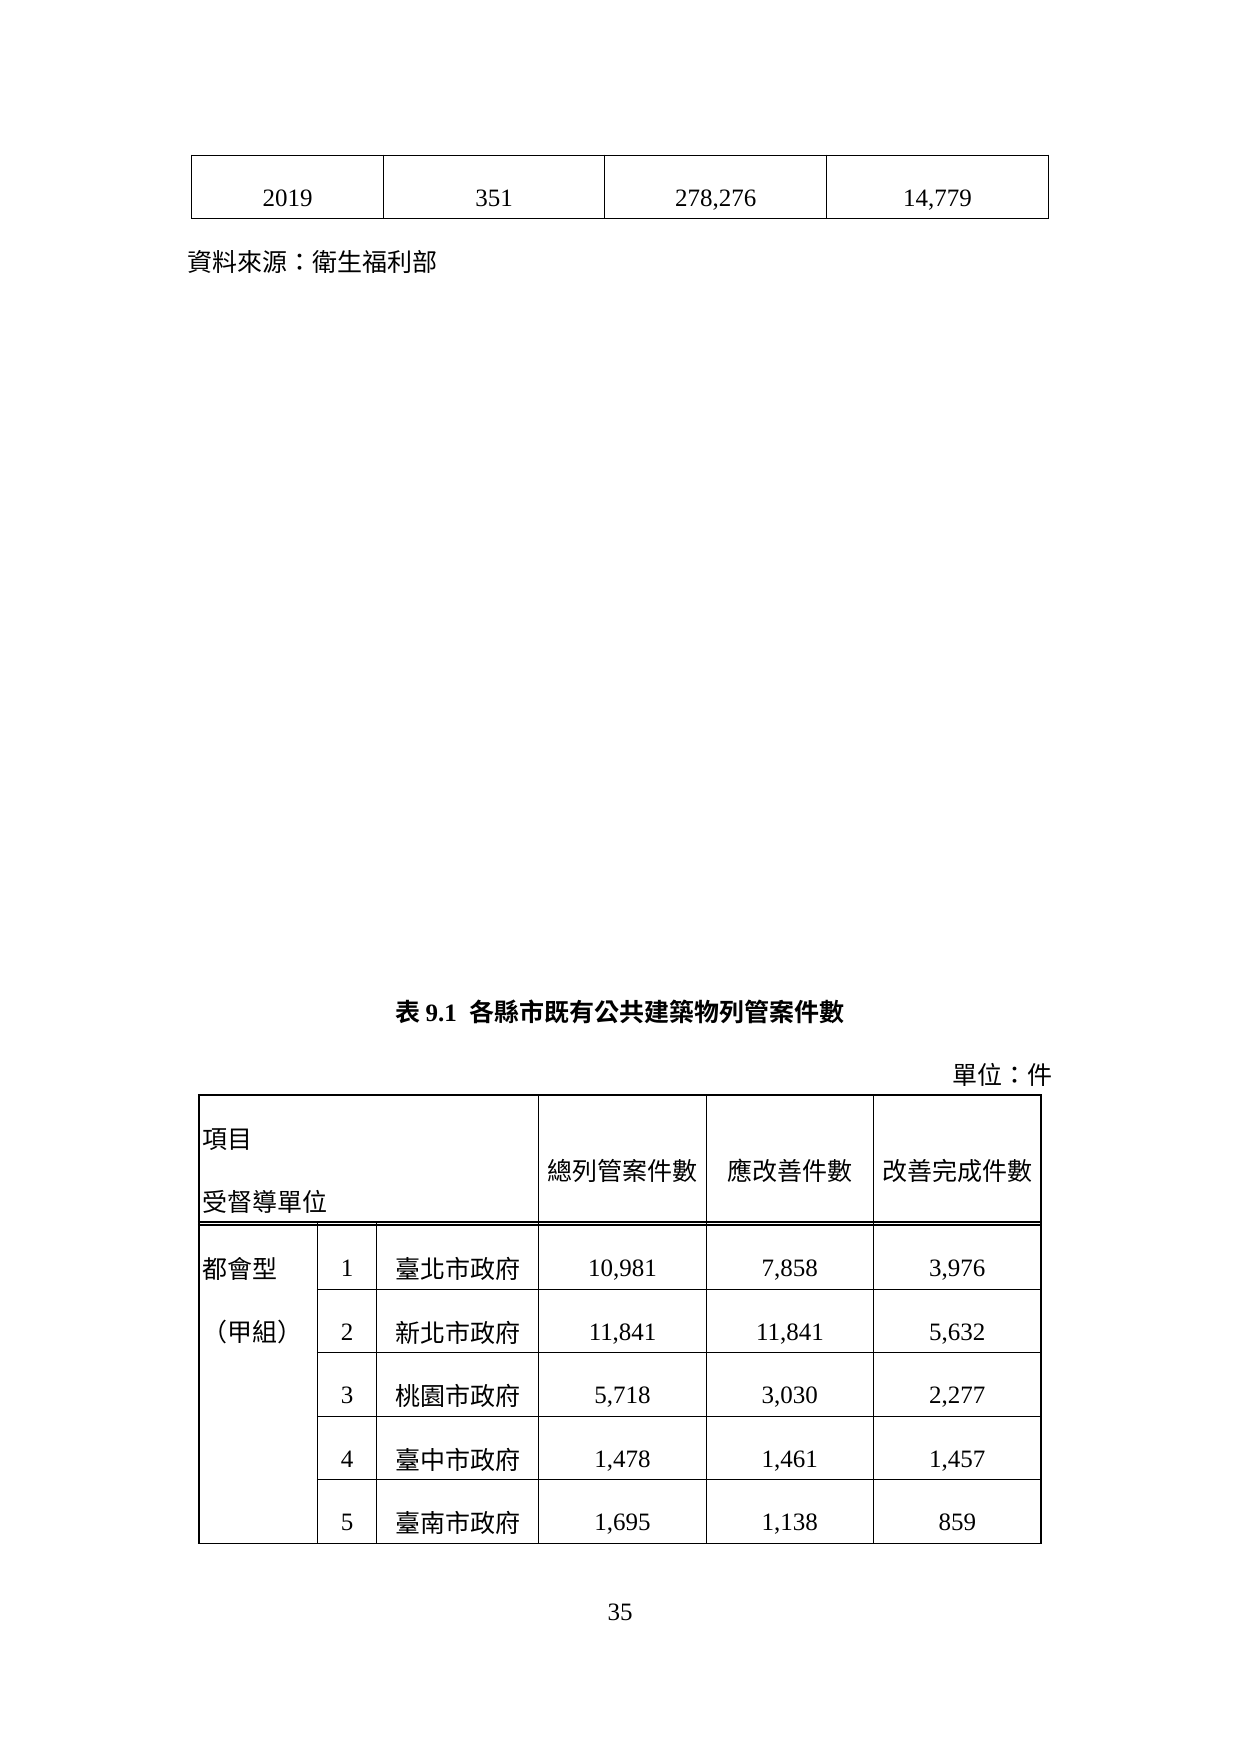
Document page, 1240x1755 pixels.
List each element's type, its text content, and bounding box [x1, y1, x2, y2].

table_cell 臺南市政府 [377, 1480, 538, 1543]
table_cell 11,841 [539, 1290, 706, 1352]
table_cell 1,457 [874, 1417, 1040, 1479]
table_header 總列管案件數 [539, 1096, 706, 1221]
table_cell 4 [318, 1417, 376, 1479]
table_cell 14,779 [827, 156, 1048, 218]
table_cell 11,841 [707, 1290, 873, 1352]
table_cell 3,976 [874, 1226, 1040, 1288]
table_cell 2 [318, 1290, 376, 1352]
table_cell 2019 [192, 156, 383, 218]
table_cell 都會型 （甲組） [200, 1226, 317, 1543]
table_cell 2,277 [874, 1353, 1040, 1416]
text 資料來源：衛生福利部 [187, 219, 1052, 282]
table_cell 1,695 [539, 1480, 706, 1543]
table_cell 7,858 [707, 1226, 873, 1288]
table_header 應改善件數 [707, 1096, 873, 1221]
table_cell 新北市政府 [377, 1290, 538, 1352]
table_cell 臺北市政府 [377, 1226, 538, 1288]
table_header 改善完成件數 [874, 1096, 1040, 1221]
table_cell 278,276 [605, 156, 826, 218]
table_cell 1 [318, 1226, 376, 1288]
table_cell 桃園市政府 [377, 1353, 538, 1416]
table_cell 1,461 [707, 1417, 873, 1479]
table_cell 3 [318, 1353, 376, 1416]
subtitle 表9.1 各縣市既有公共建築物列管案件數 [187, 969, 1052, 1032]
table_cell 351 [384, 156, 604, 218]
table_cell 5,718 [539, 1353, 706, 1416]
table_cell 859 [874, 1480, 1040, 1543]
text 單位：件 [187, 1032, 1052, 1094]
table_cell 1,478 [539, 1417, 706, 1479]
table_cell 5,632 [874, 1290, 1040, 1352]
table_header 項目 受督導單位 [200, 1096, 538, 1221]
table_cell 1,138 [707, 1480, 873, 1543]
table_cell 5 [318, 1480, 376, 1543]
table_cell 10,981 [539, 1226, 706, 1288]
table_cell 臺中市政府 [377, 1417, 538, 1479]
table_cell 3,030 [707, 1353, 873, 1416]
